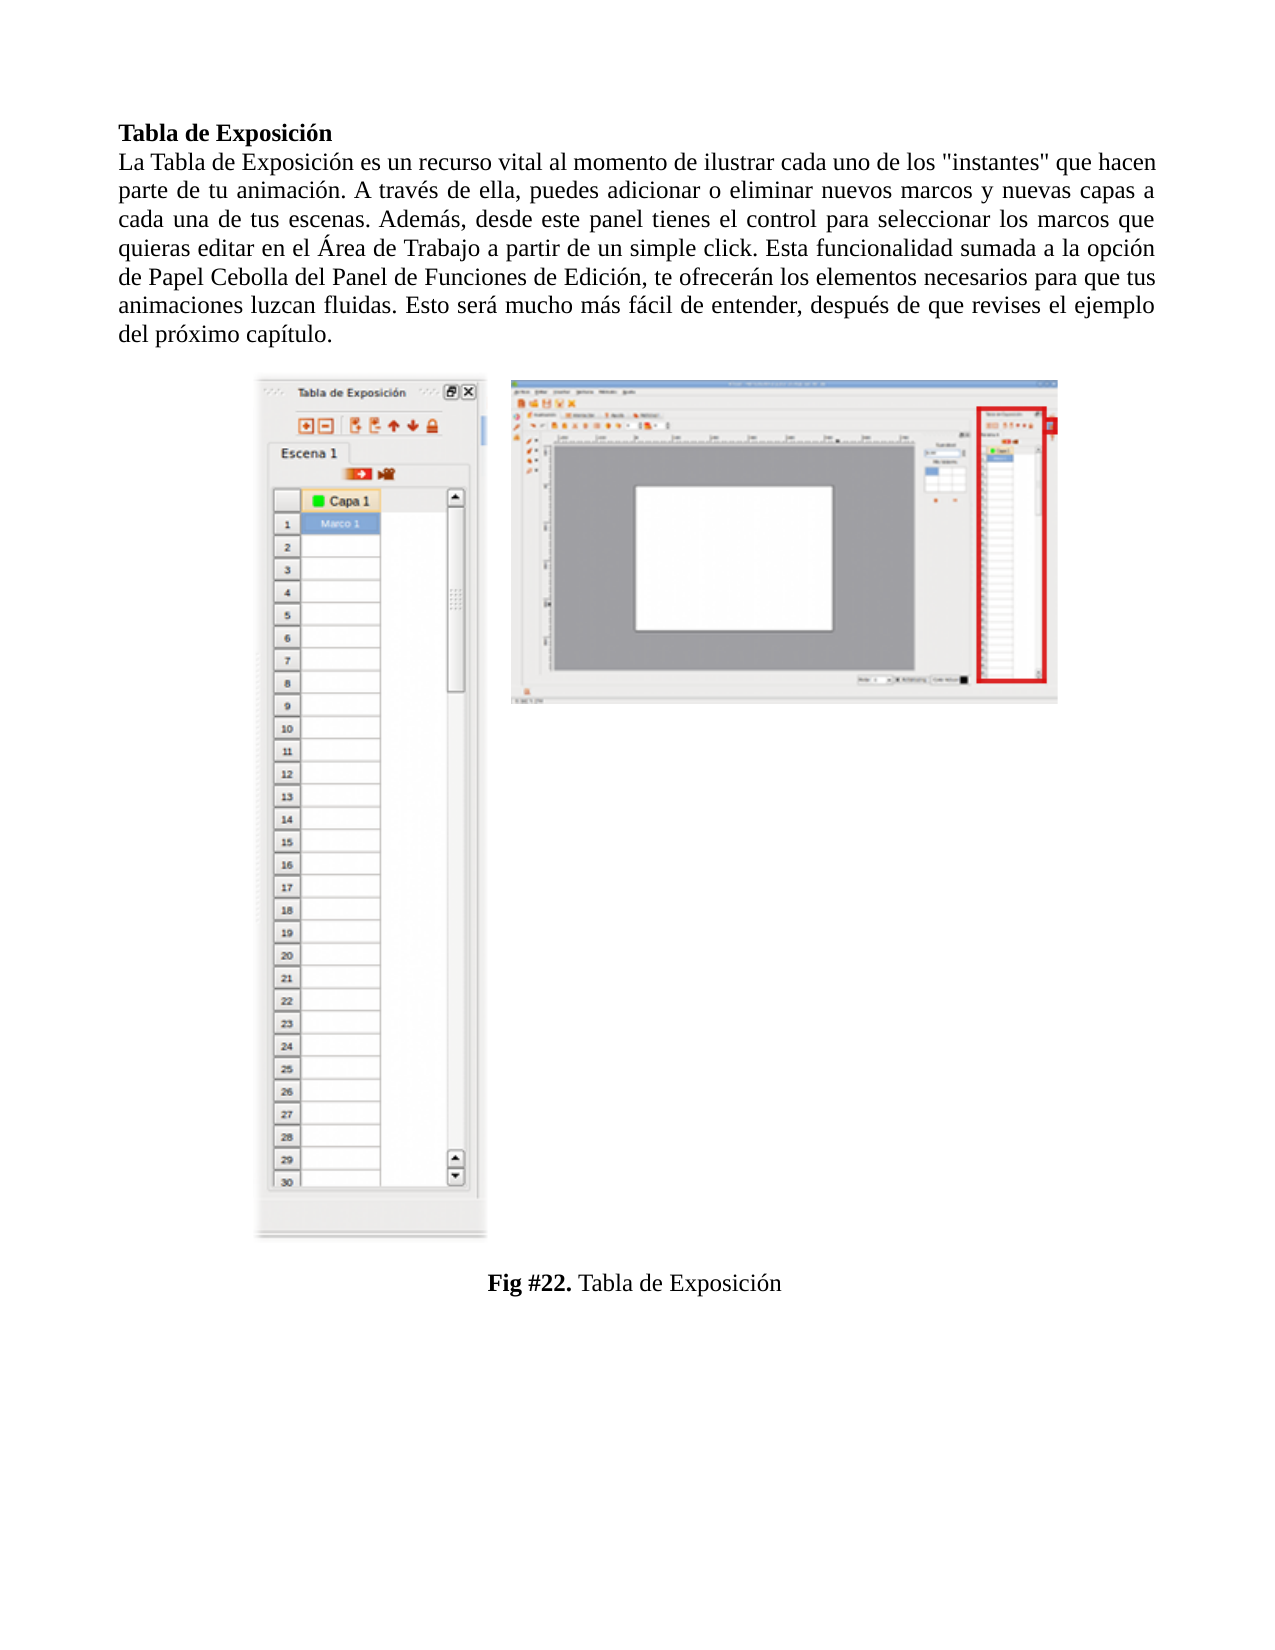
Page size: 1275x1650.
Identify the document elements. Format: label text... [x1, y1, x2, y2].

picture [253, 372, 488, 1243]
text Tabla de Exposición [118, 118, 1157, 147]
text Fig #22. Tabla de Exposición [118, 1268, 1157, 1297]
text La Tabla de Exposición es un recurso vital al momento de ilustrar cada uno de los "instantes" que hacen parte de tu animación. A través de ella, puedes adicionar o eliminar nuevos marcos y nuevas capas a cada una de tus escenas. Además, desde este panel tienes el control para seleccionar los marcos que quieras editar en el Área de Trabajo a partir de un simple click. Esta funcionalidad sumada a la opción de Papel Cebolla del Panel de Funciones de Edición, te ofrecerán los elementos necesarios para que tus animaciones luzcan fluidas. Esto será mucho más fácil de entender, después de que revises el ejemplo del próximo capítulo. [118, 147, 1157, 348]
picture [511, 380, 1058, 704]
